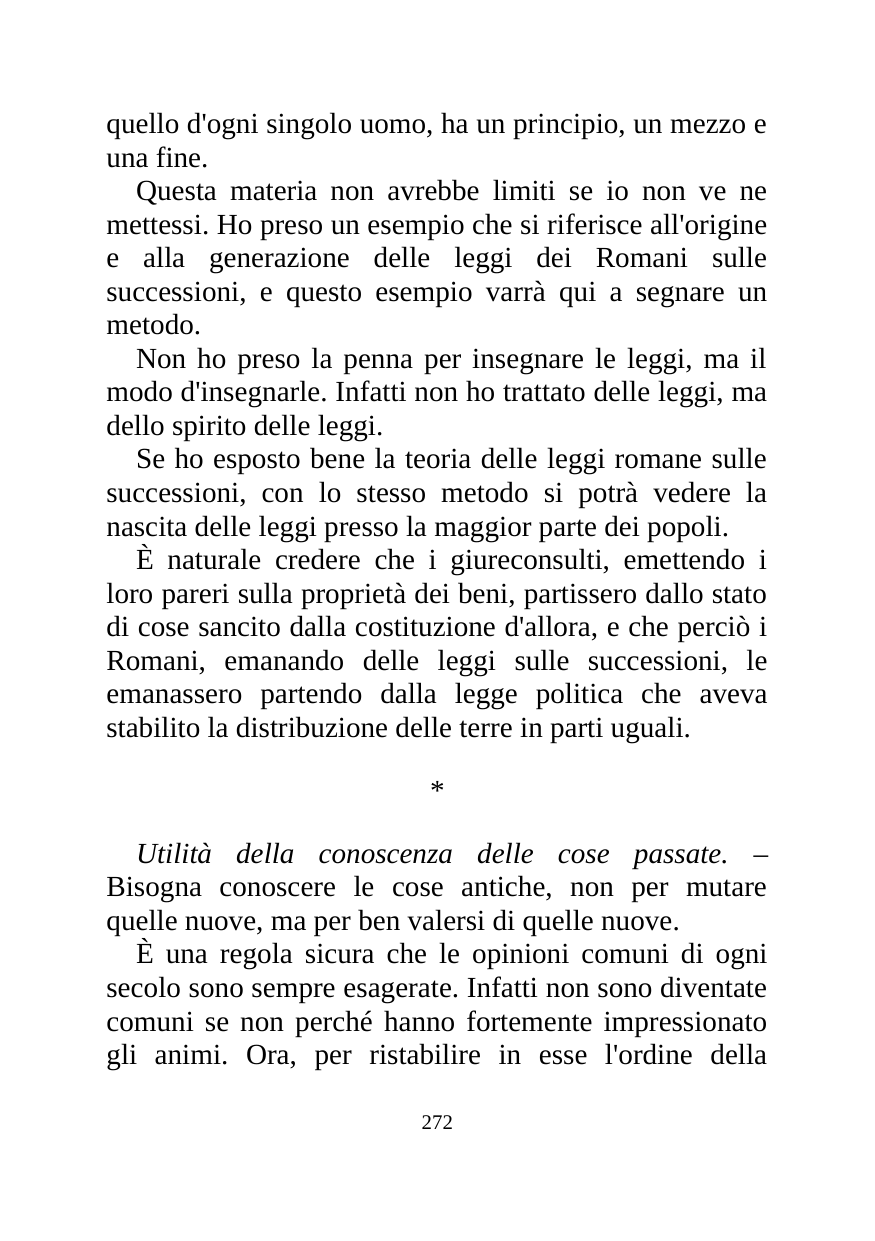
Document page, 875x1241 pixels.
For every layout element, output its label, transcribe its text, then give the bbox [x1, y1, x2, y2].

text quello d'ogni singolo uomo, ha un principio, un mezzo e una fine. [106, 106, 768, 173]
text * [106, 773, 768, 807]
text È una regola sicura che le opinioni comuni di ogni secolo sono sempre esagerate. Infatti non sono diventate comuni se non perché hanno fortemente impressionato gli animi. Ora, per ristabilire in esse l'ordine della [106, 937, 768, 1071]
text Se ho esposto bene la teoria delle leggi romane sulle successioni, con lo stesso metodo si potrà vedere la nascita delle leggi presso la maggior parte dei popoli. [106, 442, 768, 542]
text È naturale credere che i giureconsulti, emettendo i loro pareri sulla proprietà dei beni, partissero dallo stato di cose sancito dalla costituzione d'allora, e che perciò i Romani, emanando delle leggi sulle successioni, le emanassero partendo dalla legge politica che aveva stabilito la distribuzione delle terre in parti uguali. [106, 542, 768, 743]
text Non ho preso la penna per insegnare le leggi, ma il modo d'insegnarle. Infatti non ho trattato delle leggi, ma dello spirito delle leggi. [106, 341, 768, 442]
text Utilità della conoscenza delle cose passate. – Bisogna conoscere le cose antiche, non per mutare quelle nuove, ma per ben valersi di quelle nuove. [106, 836, 768, 937]
text Questa materia non avrebbe limiti se io non ve ne mettessi. Ho preso un esempio che si riferisce all'origine e alla generazione delle leggi dei Romani sulle successioni, e questo esempio varrà qui a segnare un metodo. [106, 173, 768, 341]
